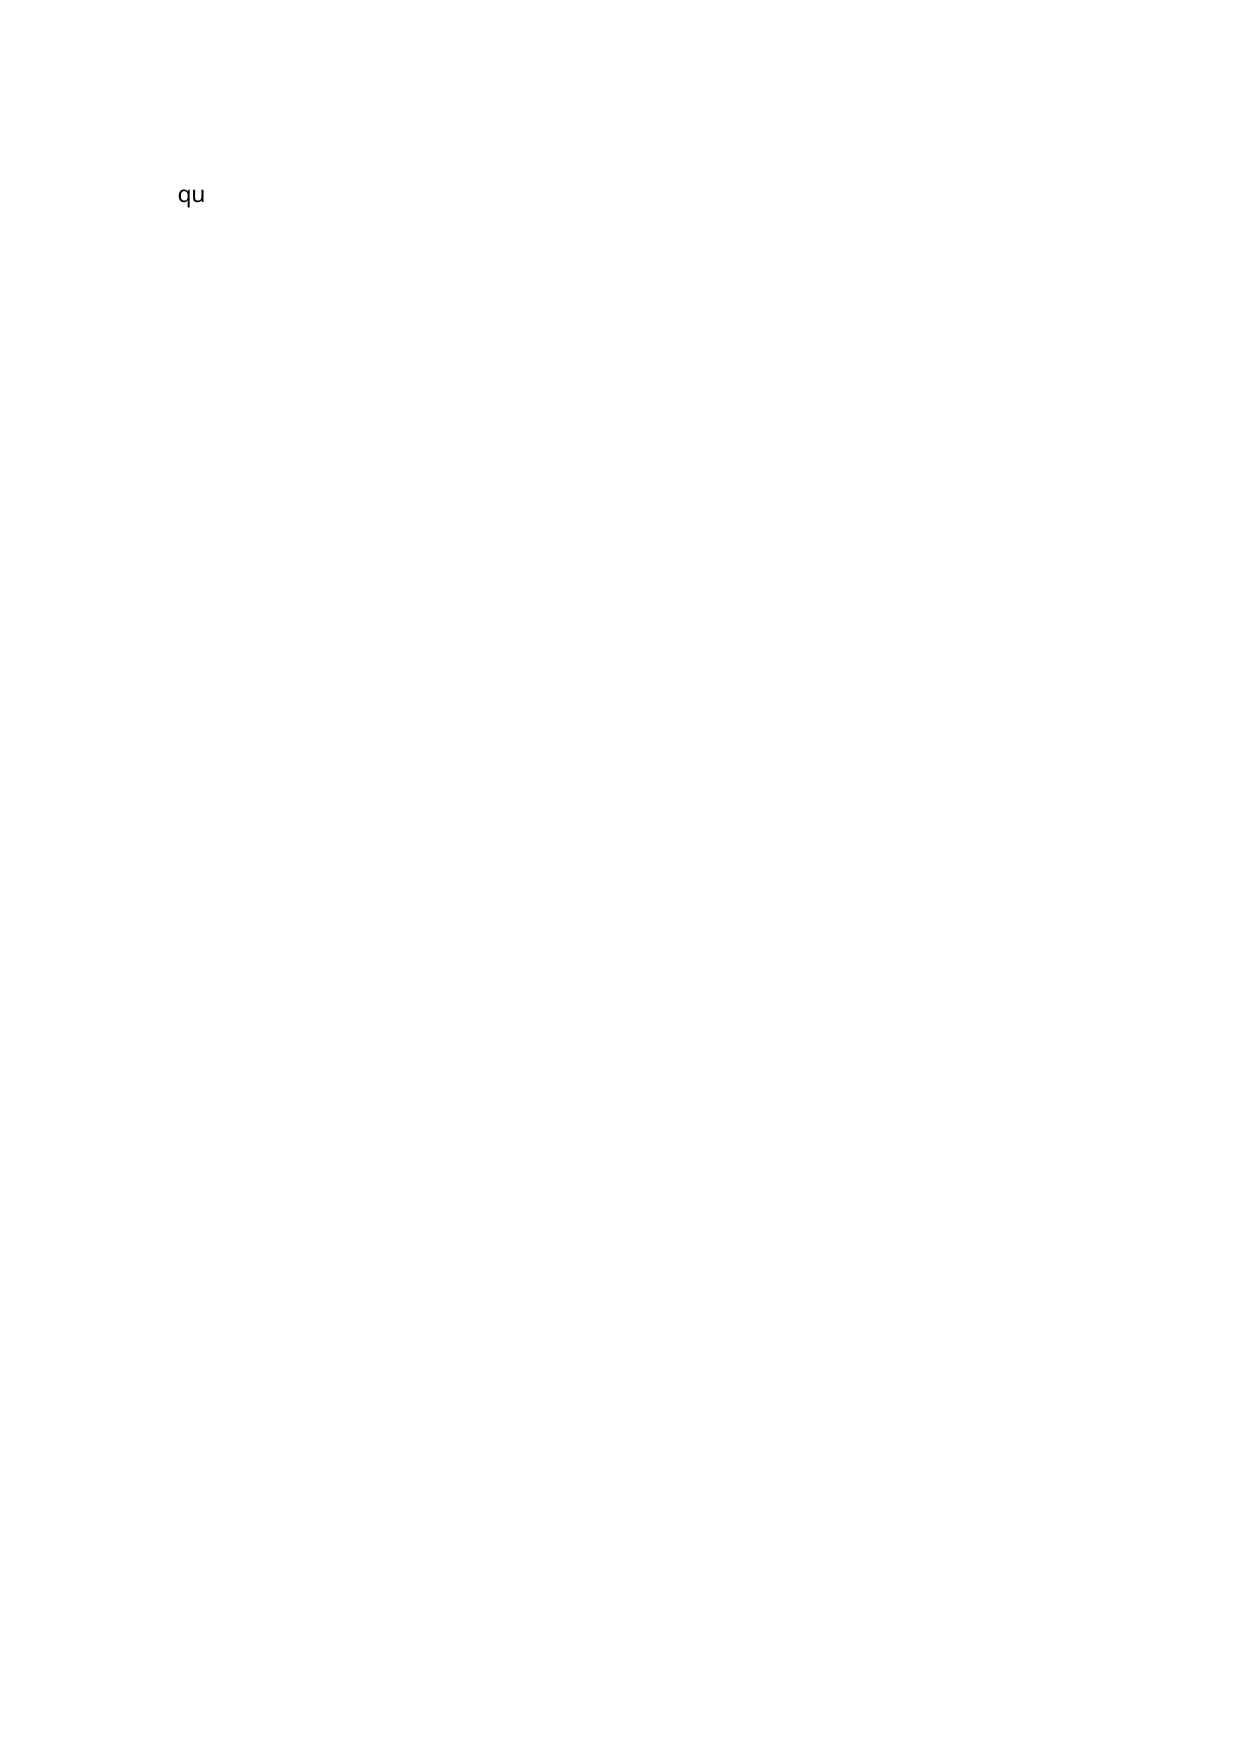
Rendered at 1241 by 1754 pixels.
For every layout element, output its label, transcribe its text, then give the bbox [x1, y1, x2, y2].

text qu [177, 178, 1063, 209]
